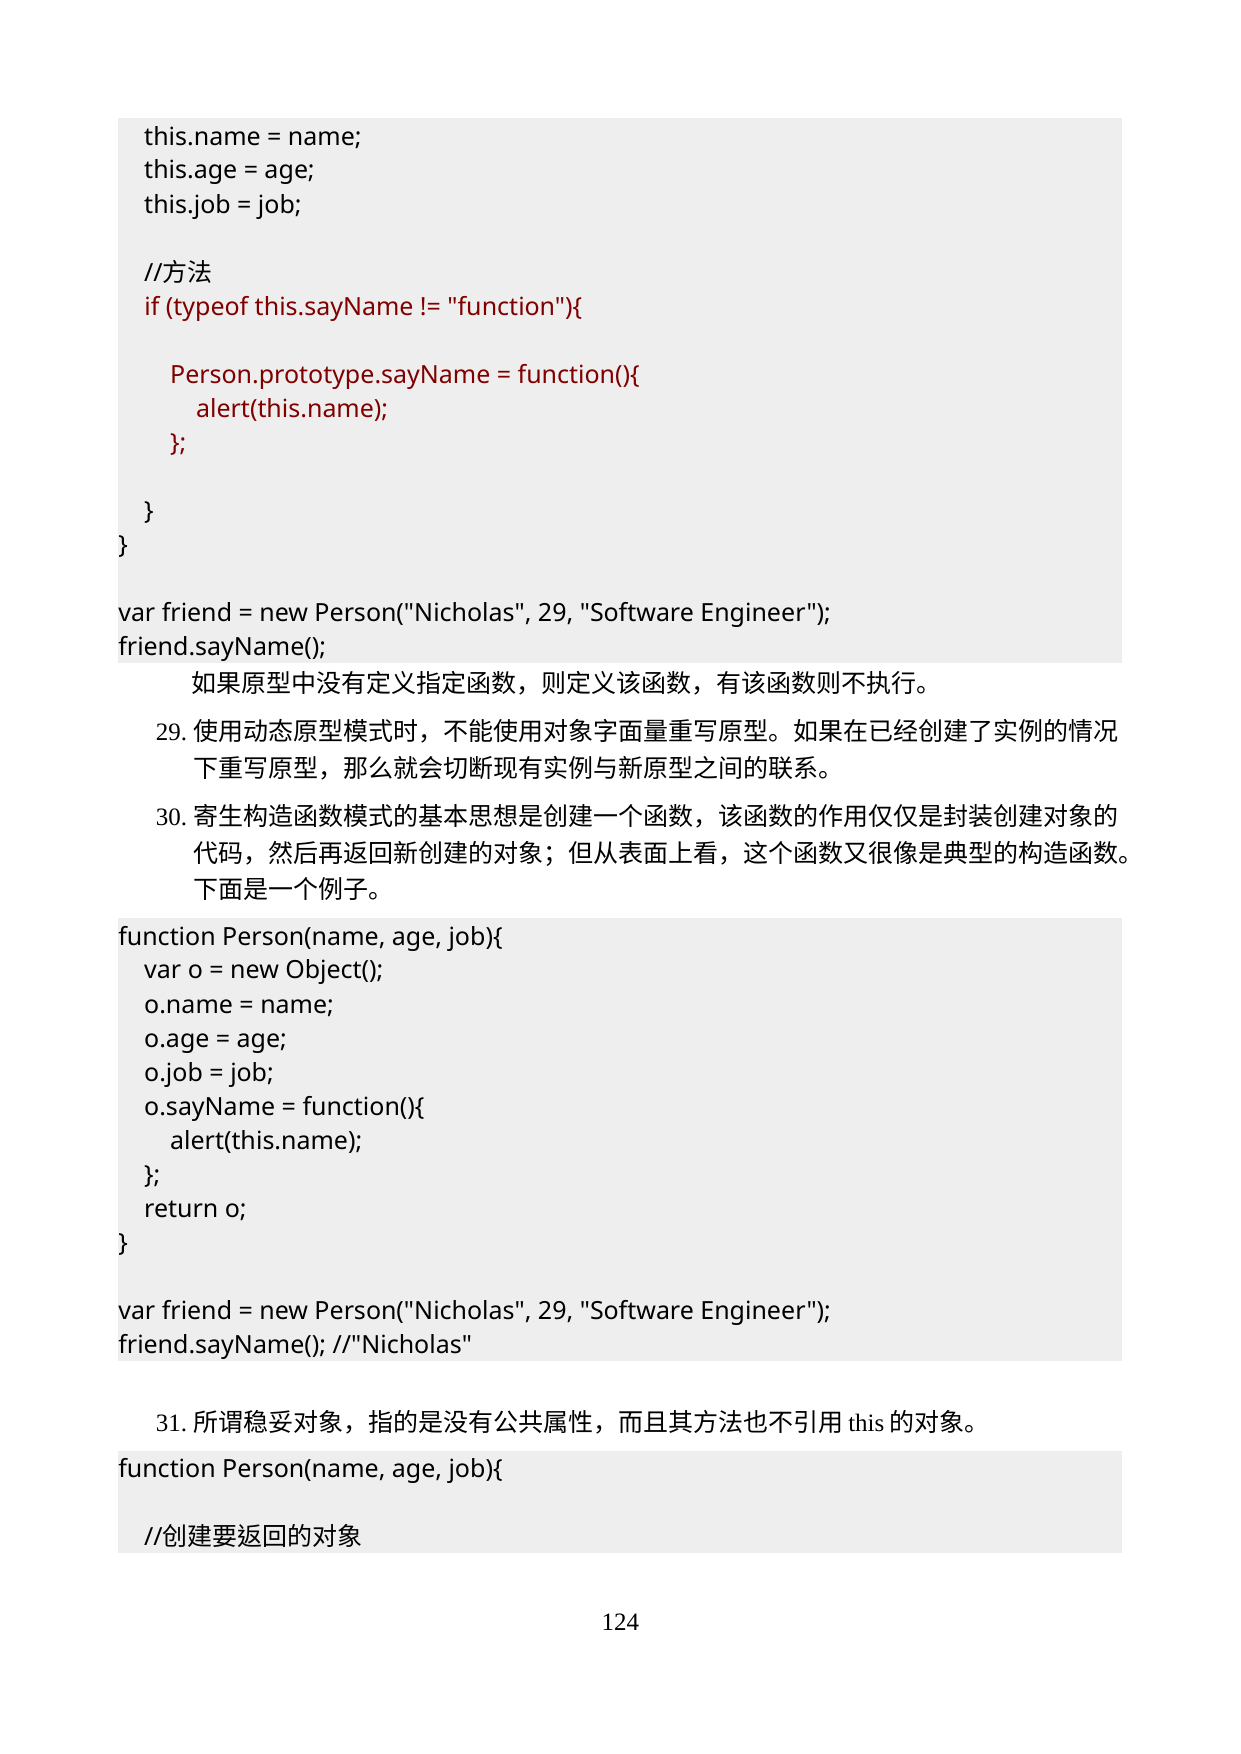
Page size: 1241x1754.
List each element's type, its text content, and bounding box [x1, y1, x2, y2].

table_header function Person(name, age, job){ var o = new Object(); o.name = name; o.age = age; o.job = job; o.sayName = function(){ alert(this.name); }; return o; } var friend = new Person("Nicholas", 29, "Software Engineer"); friend.sayName(); //"Nicholas" [118, 918, 1122, 1361]
list 所谓稳妥对象，指的是没有公共属性，而且其方法也不引用this的对象。 [156, 1402, 1122, 1438]
table_header this.name = name; this.age = age; this.job = job; //方法 if (typeof this.sayName != "function"){ Person.prototype.sayName = function(){ alert(this.name); }; } } var friend = new Person("Nicholas", 29, "Software Engineer"); friend.sayName(); [118, 118, 1122, 663]
table_header function Person(name, age, job){ //创建要返回的对象 [118, 1451, 1122, 1553]
list 使用动态原型模式时，不能使用对象字面量重写原型。如果在已经创建了实例的情况下重写原型，那么就会切断现有实例与新原型之间的联系。 [156, 712, 1122, 784]
text 如果原型中没有定义指定函数，则定义该函数，有该函数则不执行。 [118, 663, 1122, 699]
list 寄生构造函数模式的基本思想是创建一个函数，该函数的作用仅仅是封装创建对象的代码，然后再返回新创建的对象；但从表面上看，这个函数又很像是典型的构造函数。下面是一个例子。 [156, 797, 1122, 906]
